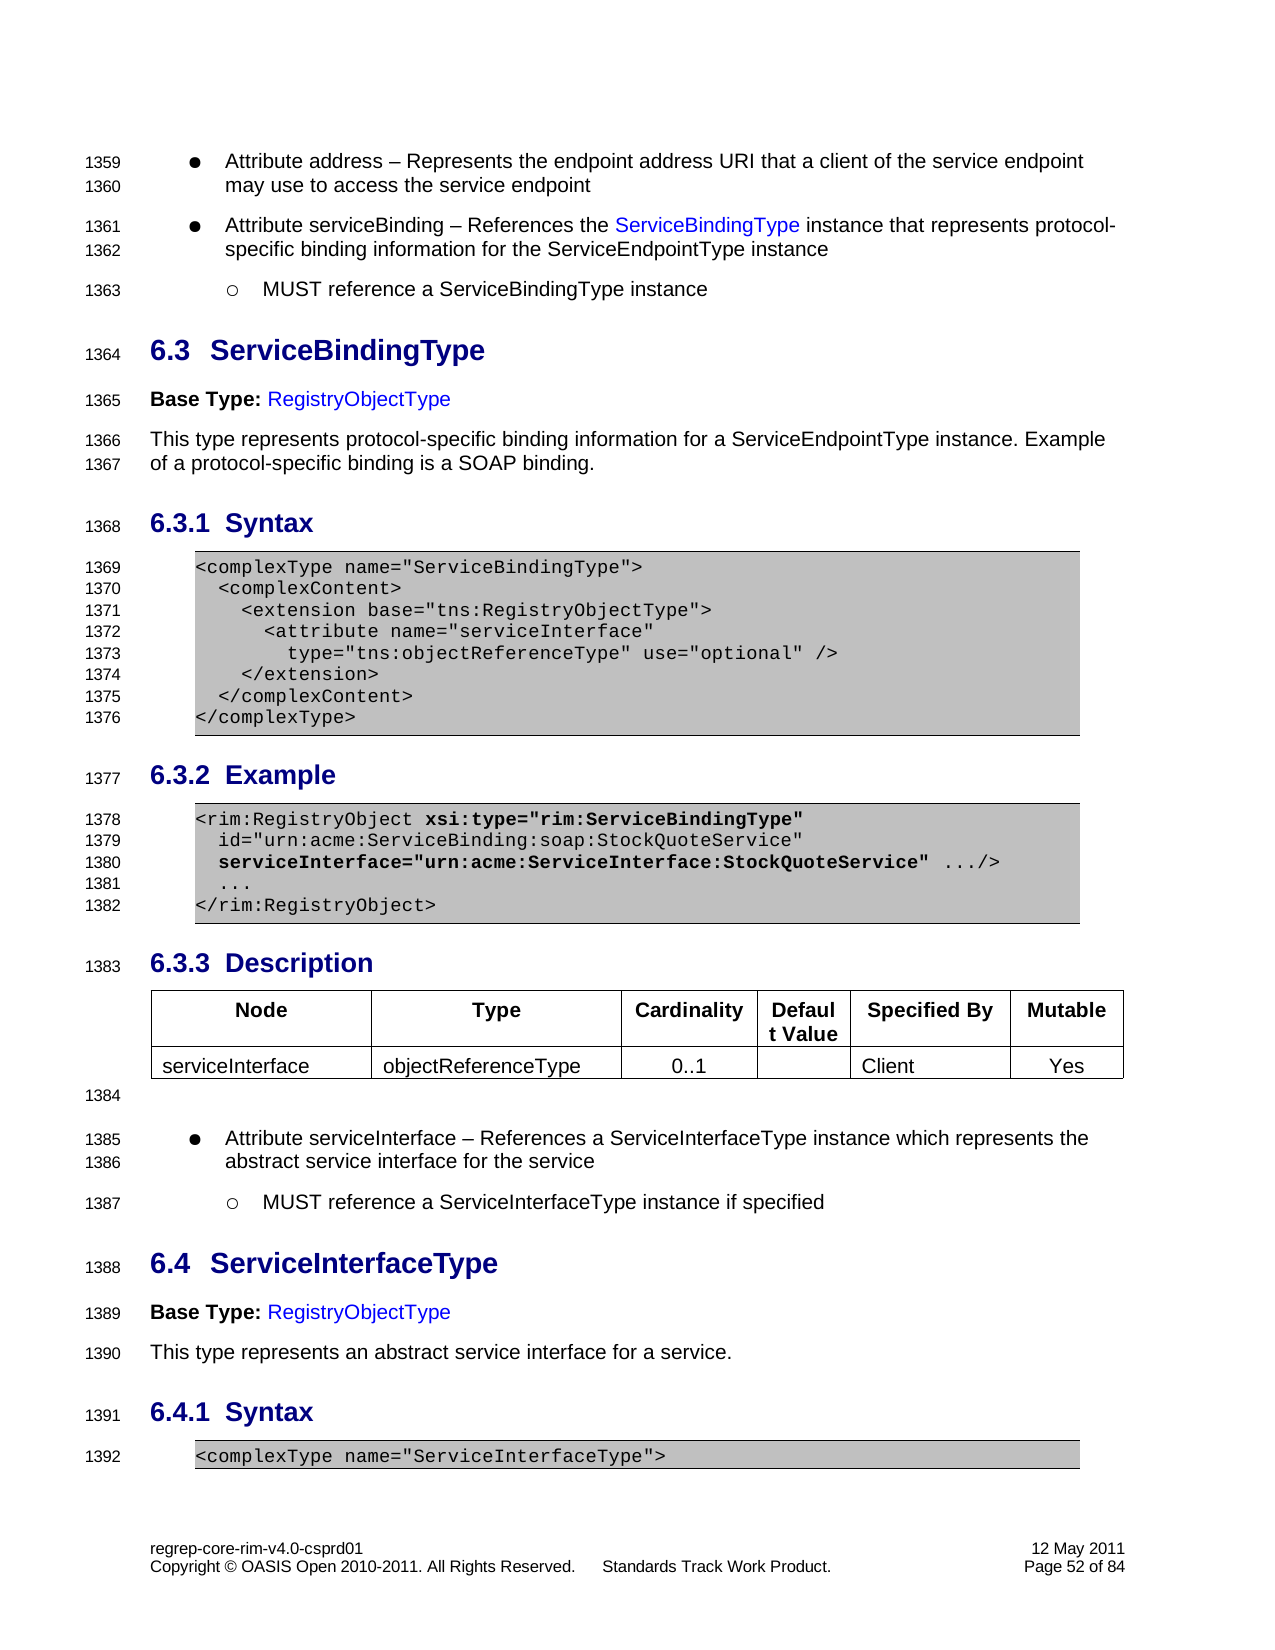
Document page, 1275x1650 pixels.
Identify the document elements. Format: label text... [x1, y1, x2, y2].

text Base Type: RegistryObjectType [150, 1300, 1125, 1324]
text type="tns:objectReferenceType" use="optional" /> [195, 637, 1080, 658]
text <complexType name="ServiceBindingType"> [195, 552, 1080, 572]
list Attribute address – Represents the endpoint address URI that a client of the service endpoint may use to access the service endpoint [187, 150, 1125, 197]
text This type represents an abstract service interface for a service. [150, 1341, 1125, 1364]
text <attribute name="serviceInterface" [195, 615, 1080, 637]
table_header Default Value [758, 991, 850, 1046]
text </complexType> [195, 701, 1080, 735]
text </extension> [195, 658, 1080, 679]
table_cell 0..1 [622, 1047, 757, 1078]
text serviceInterface="urn:acme:ServiceInterface:StockQuoteService" .../> [195, 846, 1080, 867]
table_cell objectReferenceType [372, 1047, 621, 1078]
subtitle Syntax [150, 508, 1125, 538]
text </complexContent> [195, 679, 1080, 701]
table_header Mutable [1011, 991, 1123, 1046]
table_cell Yes [1011, 1047, 1123, 1078]
subtitle ServiceBindingType [150, 334, 1125, 367]
list Attribute serviceInterface – References a ServiceInterfaceType instance which represents the abstract service interface for the service [187, 1126, 1125, 1173]
subtitle Example [150, 760, 1125, 790]
subtitle Syntax [150, 1397, 1125, 1427]
text <extension base="tns:RegistryObjectType"> [195, 594, 1080, 615]
table_header Node [152, 991, 371, 1046]
table_cell serviceInterface [152, 1047, 371, 1078]
subtitle ServiceInterfaceType [150, 1247, 1125, 1279]
table_header Type [372, 991, 621, 1046]
text ... [195, 867, 1080, 888]
text <rim:RegistryObject xsi:type="rim:ServiceBindingType" id="urn:acme:ServiceBinding:soap:StockQuoteService" [195, 804, 1080, 846]
text </rim:RegistryObject> [195, 888, 1080, 923]
list Attribute serviceBinding – References the ServiceBindingType instance that represents protocol-specific binding information for the ServiceEndpointType instance [187, 214, 1125, 261]
table_header Cardinality [622, 991, 757, 1046]
list MUST reference a ServiceInterfaceType instance if specified [225, 1190, 1125, 1214]
subtitle Description [150, 948, 1125, 978]
table_cell [758, 1047, 850, 1078]
text This type represents protocol-specific binding information for a ServiceEndpointType instance. Example of a protocol-specific binding is a SOAP binding. [150, 428, 1125, 475]
text <complexContent> [195, 572, 1080, 594]
list MUST reference a ServiceBindingType instance [225, 277, 1125, 301]
text Base Type: RegistryObjectType [150, 388, 1125, 411]
table_header Specified By [851, 991, 1010, 1046]
table_cell Client [851, 1047, 1010, 1078]
text <complexType name="ServiceInterfaceType"> [195, 1441, 1080, 1468]
